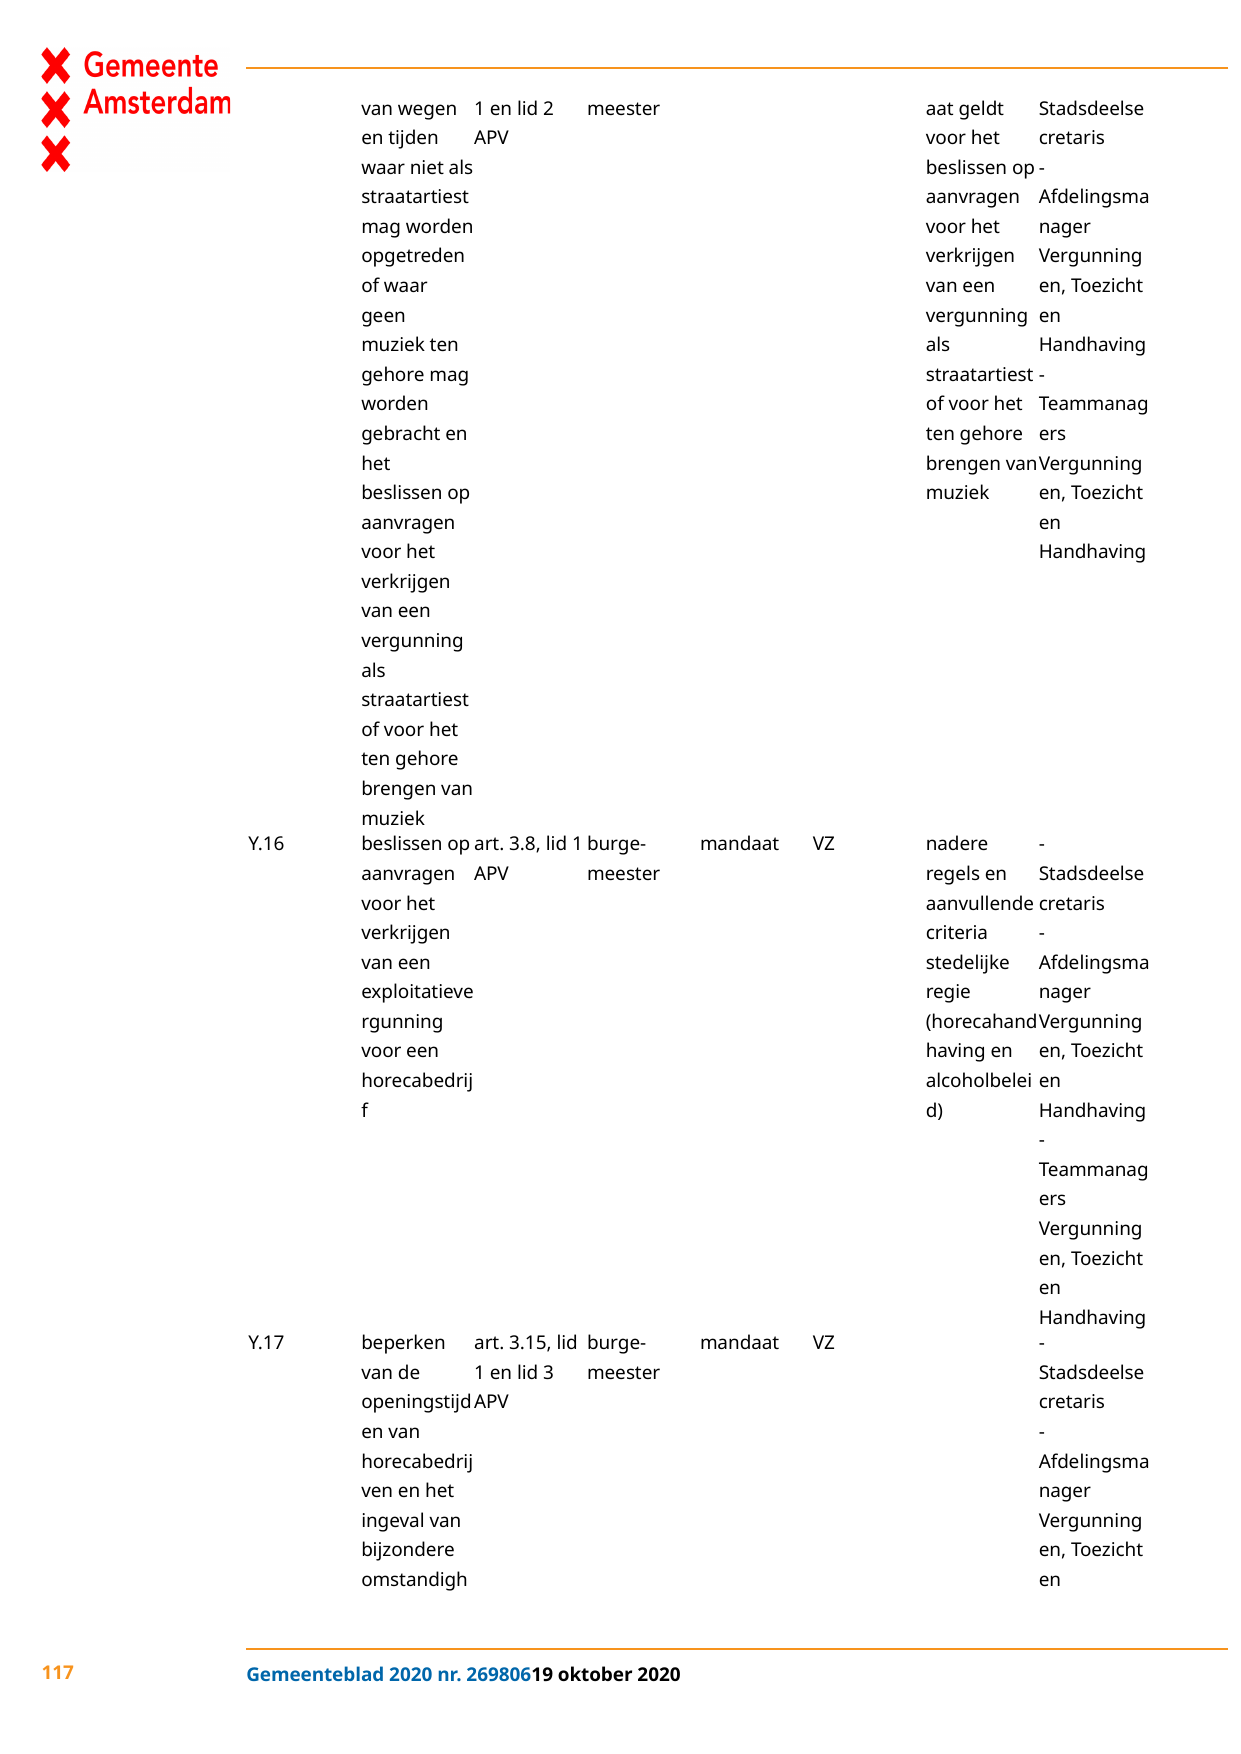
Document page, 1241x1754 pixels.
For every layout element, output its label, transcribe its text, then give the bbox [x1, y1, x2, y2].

table_cell [926, 1330, 1038, 1592]
table_cell art. 3.8, lid 1 APV [474, 831, 587, 1329]
table_cell burge-meester [587, 831, 700, 1329]
table_cell meester [587, 95, 700, 831]
table_cell VZ [813, 1330, 926, 1592]
picture [41, 47, 231, 172]
table_cell [700, 95, 813, 831]
table_cell art. 3.15, lid 1 en lid 3 APV [474, 1330, 587, 1592]
table_cell 1 en lid 2 APV [474, 95, 587, 831]
table_cell Y.17 [248, 1330, 361, 1592]
table_cell - Stadsdeelsecretaris - Afdelingsmanager Vergunningen, Toezicht en Handhaving - Teammanagers Vergunningen, Toezicht en Handhaving [1039, 95, 1152, 831]
table_cell nadere regels en aanvullende criteria stedelijke regie (horecahandhaving en alcoholbeleid) [926, 831, 1038, 1329]
table_cell mandaat [700, 831, 813, 1329]
table_cell mandaat [700, 1330, 813, 1592]
table_cell beperken van de openingstijden van horecabedrijven en het ingeval van bijzondere omstandigh [361, 1330, 474, 1592]
table_cell - Stadsdeelsecretaris - Afdelingsmanager Vergunningen, Toezicht en [1039, 1330, 1152, 1592]
table_cell [248, 95, 361, 831]
table_cell - Stadsdeelsecretaris - Afdelingsmanager Vergunningen, Toezicht en Handhaving - Teammanagers Vergunningen, Toezicht en Handhaving [1039, 831, 1152, 1329]
table_cell van wegen en tijden waar niet als straatartiest mag worden opgetreden of waar geen muziek ten gehore mag worden gebracht en het beslissen op aanvragen voor het verkrijgen van een vergunning als straatartiest of voor het ten gehore brengen van muziek [361, 95, 474, 831]
table_cell VZ [813, 831, 926, 1329]
table_cell burge-meester [587, 1330, 700, 1592]
table_cell Y.16 [248, 831, 361, 1329]
table_cell [813, 95, 926, 831]
table_cell beslissen op aanvragen voor het verkrijgen van een exploitatievergunning voor een horecabedrijf [361, 831, 474, 1329]
table_cell aat geldt voor het beslissen op aanvragen voor het verkrijgen van een vergunning als straatartiest of voor het ten gehore brengen van muziek [926, 95, 1038, 831]
